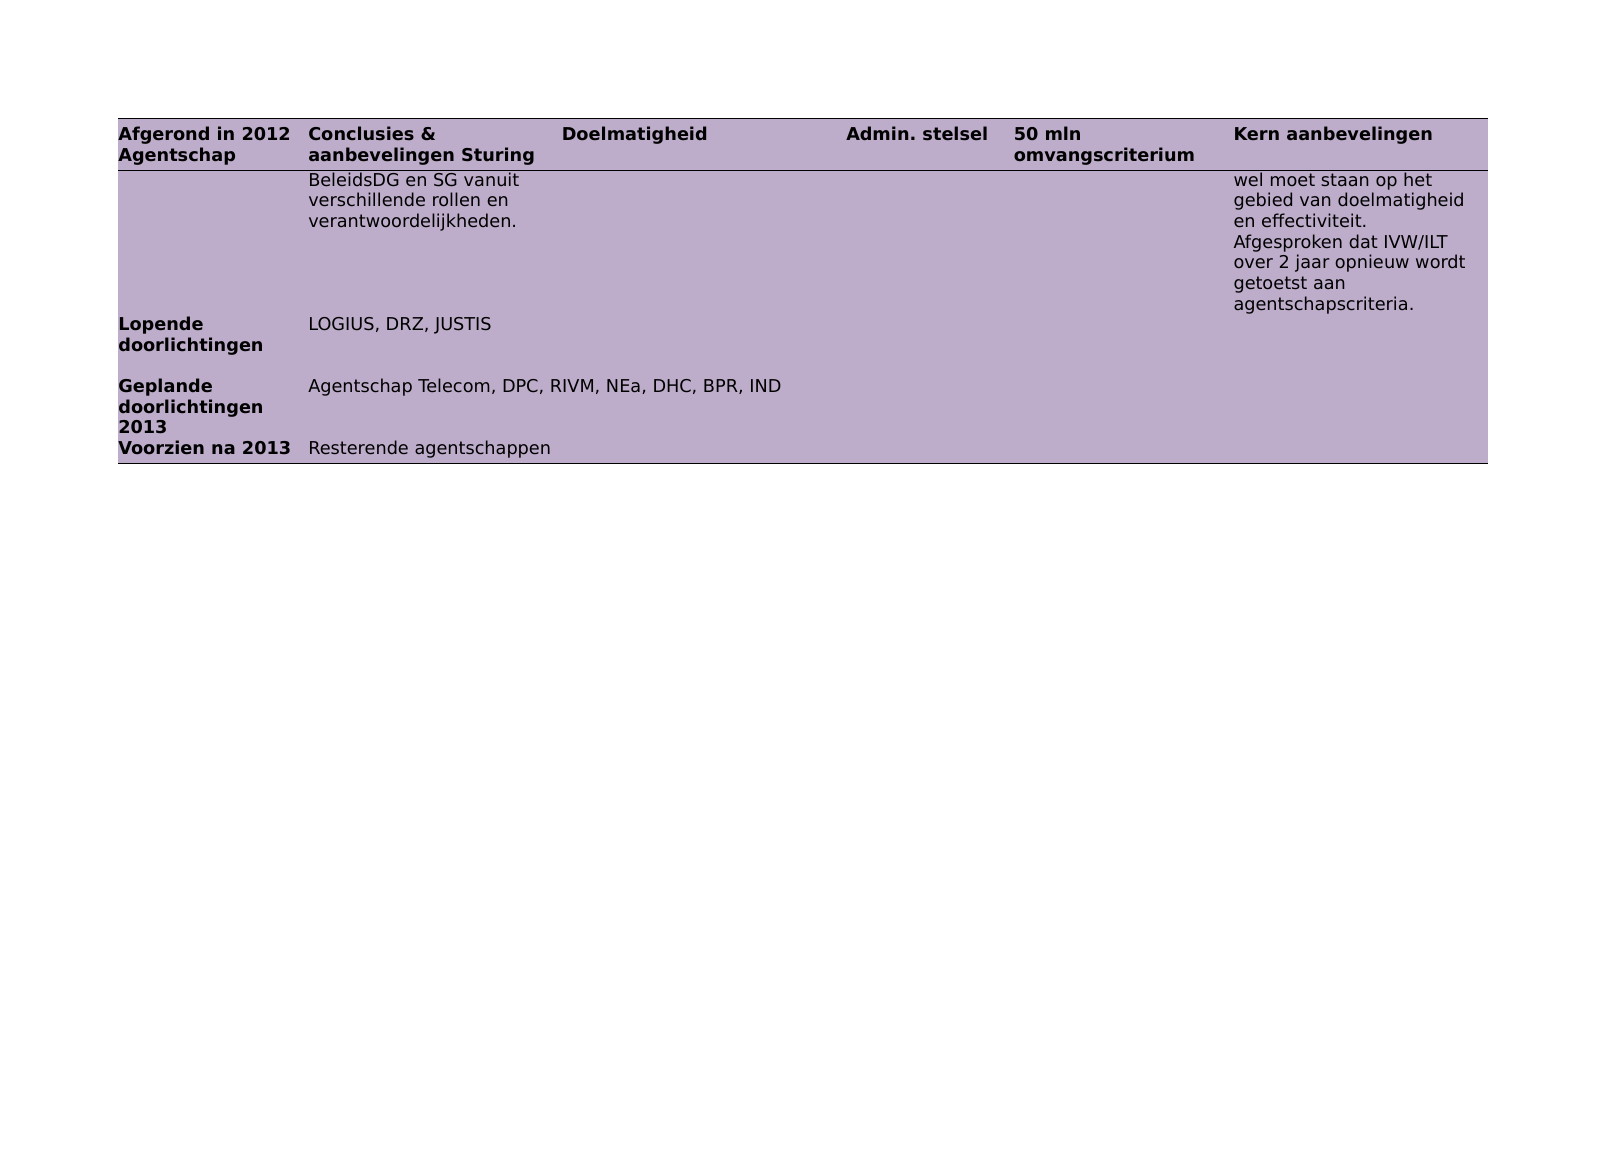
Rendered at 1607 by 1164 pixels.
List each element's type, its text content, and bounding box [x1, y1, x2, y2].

table_header 50 mln omvangscriterium [1008, 119, 1227, 170]
table_cell Voorzien na 2013 [118, 438, 302, 463]
table_cell Resterende agentschappen [302, 438, 1007, 463]
table_header Conclusies & aanbevelingen Sturing [302, 119, 556, 170]
table_cell [118, 355, 302, 376]
table_cell Geplande doorlichtingen 2013 [118, 376, 302, 438]
table_cell [118, 171, 302, 314]
table_cell Agentschap Telecom, DPC, RIVM, NEa, DHC, BPR, IND [302, 376, 1007, 438]
table_cell [1008, 355, 1227, 376]
table_cell [1008, 171, 1227, 314]
table_cell [556, 355, 840, 376]
table_cell BeleidsDG en SG vanuit verschillende rollen en verantwoordelijkheden. [302, 171, 556, 314]
table_header Admin. stelsel [840, 119, 1007, 170]
table_cell [1228, 438, 1488, 463]
table_header Kern aanbevelingen [1228, 119, 1488, 170]
table_cell [1228, 314, 1488, 355]
table_cell [840, 355, 1007, 376]
table_cell [1228, 376, 1488, 438]
table_cell wel moet staan op het gebied van doelmatigheid en effectiviteit. Afgesproken dat IVW/ILT over 2 jaar opnieuw wordt getoetst aan agentschapscriteria. [1228, 171, 1488, 314]
table_cell [1228, 355, 1488, 376]
table_cell Lopende doorlichtingen [118, 314, 302, 355]
table_cell [840, 171, 1007, 314]
table_cell LOGIUS, DRZ, JUSTIS [302, 314, 1007, 355]
table_cell [556, 171, 840, 314]
table_header Doelmatigheid [556, 119, 840, 170]
table_cell [302, 355, 556, 376]
table_cell [1008, 438, 1227, 463]
table_cell [1008, 314, 1227, 355]
table_header Afgerond in 2012 Agentschap [118, 119, 302, 170]
table_cell [1008, 376, 1227, 438]
